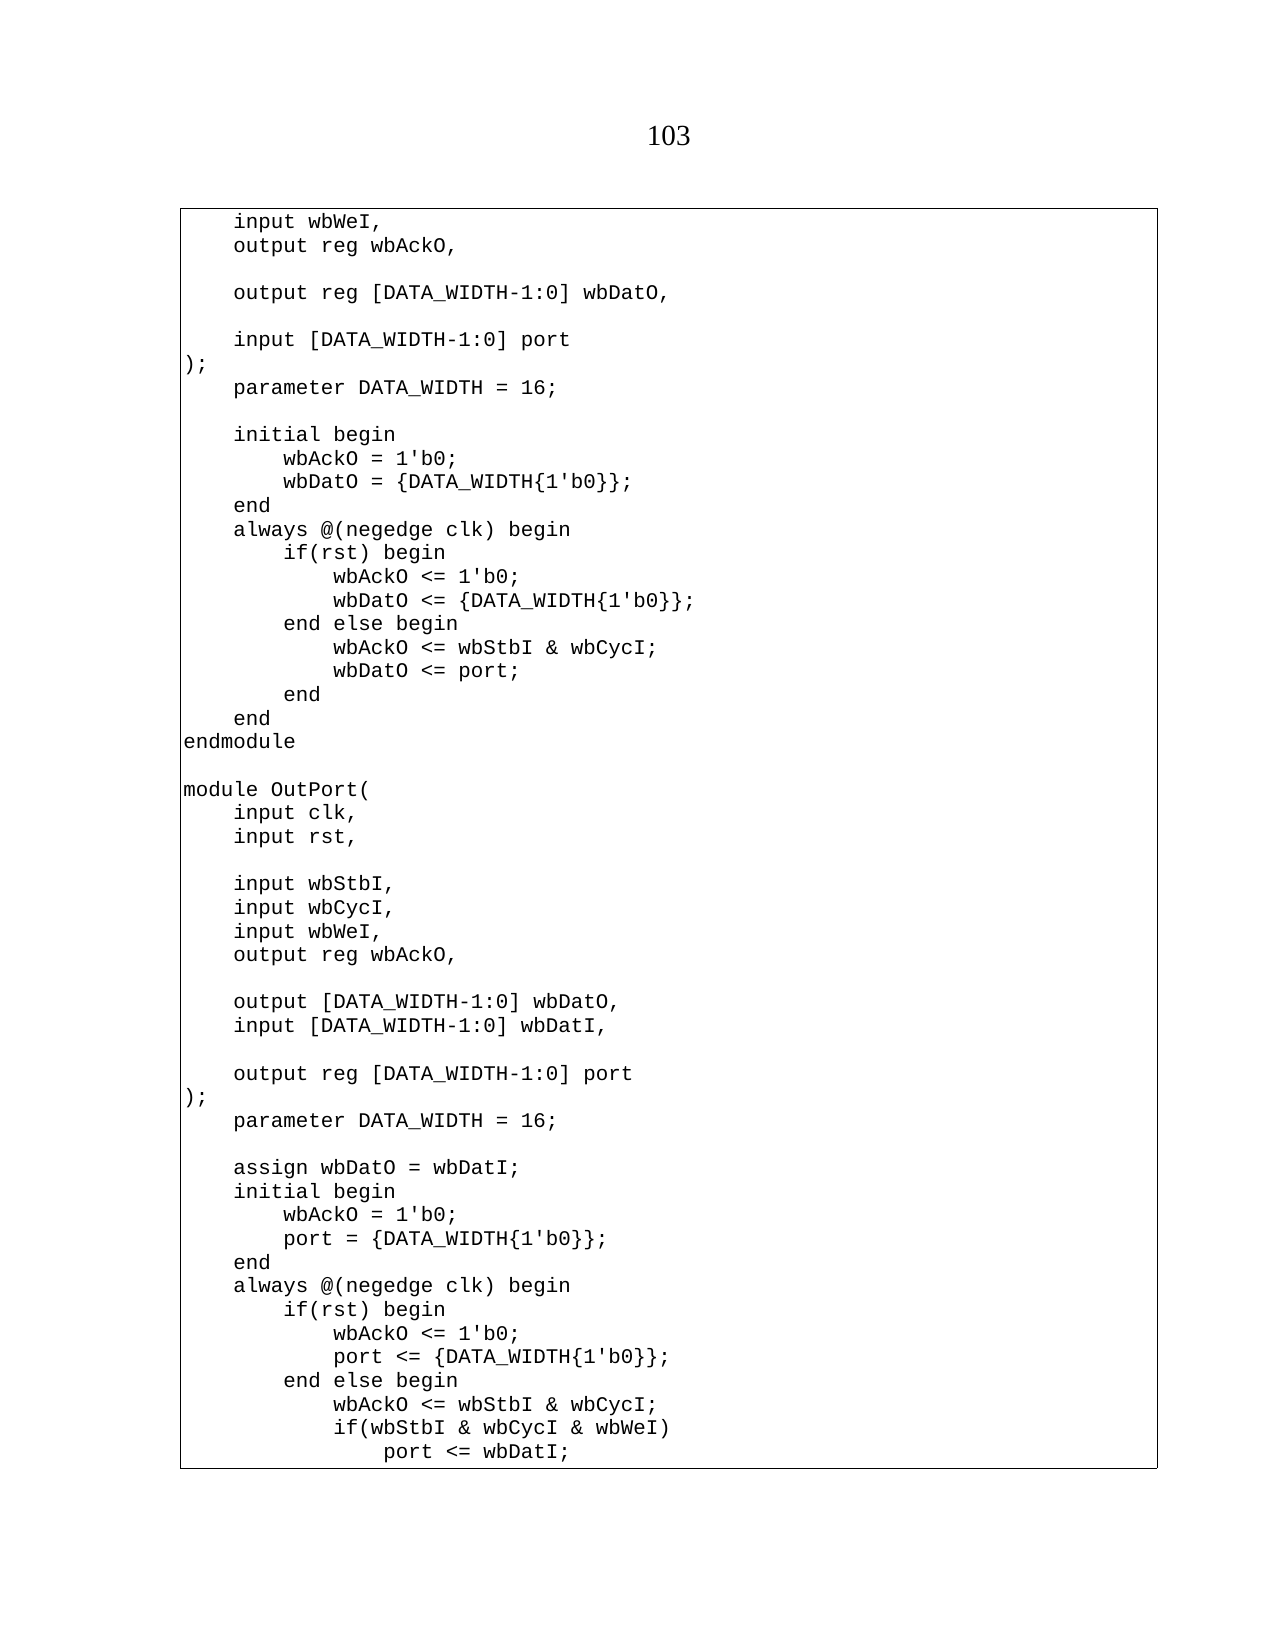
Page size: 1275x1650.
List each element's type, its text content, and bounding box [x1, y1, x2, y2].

text always @(negedge clk) begin [181, 1272, 1157, 1296]
text wbAckO = 1'b0; [181, 1201, 1157, 1225]
text wbAckO <= wbStbI & wbCycI; [181, 634, 1157, 657]
text output reg [DATA_WIDTH-1:0] port [181, 1059, 1157, 1083]
text input wbWeI, [181, 209, 1157, 232]
text input wbCycI, [181, 894, 1157, 917]
text input rst, [181, 823, 1157, 850]
text end [181, 1248, 1157, 1272]
text input clk, [181, 799, 1157, 823]
text end else begin [181, 1367, 1157, 1390]
text end [181, 492, 1157, 516]
text parameter DATA_WIDTH = 16; [181, 374, 1157, 400]
text wbAckO <= 1'b0; [181, 563, 1157, 586]
text if(wbStbI & wbCycI & wbWeI) [181, 1414, 1157, 1438]
text wbAckO <= wbStbI & wbCycI; [181, 1390, 1157, 1414]
text ); [181, 350, 1157, 374]
text if(rst) begin [181, 1296, 1157, 1319]
text assign wbDatO = wbDatI; [181, 1154, 1157, 1178]
text wbDatO = {DATA_WIDTH{1'b0}}; [181, 468, 1157, 492]
text if(rst) begin [181, 539, 1157, 563]
text end else begin [181, 610, 1157, 634]
text input [DATA_WIDTH-1:0] wbDatI, [181, 1012, 1157, 1039]
text input wbStbI, [181, 870, 1157, 894]
text wbDatO <= port; [181, 657, 1157, 681]
text end [181, 705, 1157, 728]
text output reg wbAckO, [181, 941, 1157, 968]
text initial begin [181, 1178, 1157, 1201]
text initial begin [181, 421, 1157, 444]
text input [DATA_WIDTH-1:0] port [181, 326, 1157, 350]
text input wbWeI, [181, 917, 1157, 941]
text output [DATA_WIDTH-1:0] wbDatO, [181, 988, 1157, 1012]
text output reg wbAckO, [181, 232, 1157, 258]
text port = {DATA_WIDTH{1'b0}}; [181, 1225, 1157, 1248]
text port <= wbDatI; [181, 1438, 1157, 1468]
text module OutPort( [181, 776, 1157, 799]
text wbDatO <= {DATA_WIDTH{1'b0}}; [181, 586, 1157, 610]
text end [181, 681, 1157, 705]
text always @(negedge clk) begin [181, 516, 1157, 539]
text wbAckO <= 1'b0; [181, 1319, 1157, 1343]
text endmodule [181, 728, 1157, 755]
text port <= {DATA_WIDTH{1'b0}}; [181, 1343, 1157, 1367]
text ); [181, 1083, 1157, 1107]
text output reg [DATA_WIDTH-1:0] wbDatO, [181, 279, 1157, 306]
text wbAckO = 1'b0; [181, 444, 1157, 468]
text parameter DATA_WIDTH = 16; [181, 1107, 1157, 1133]
